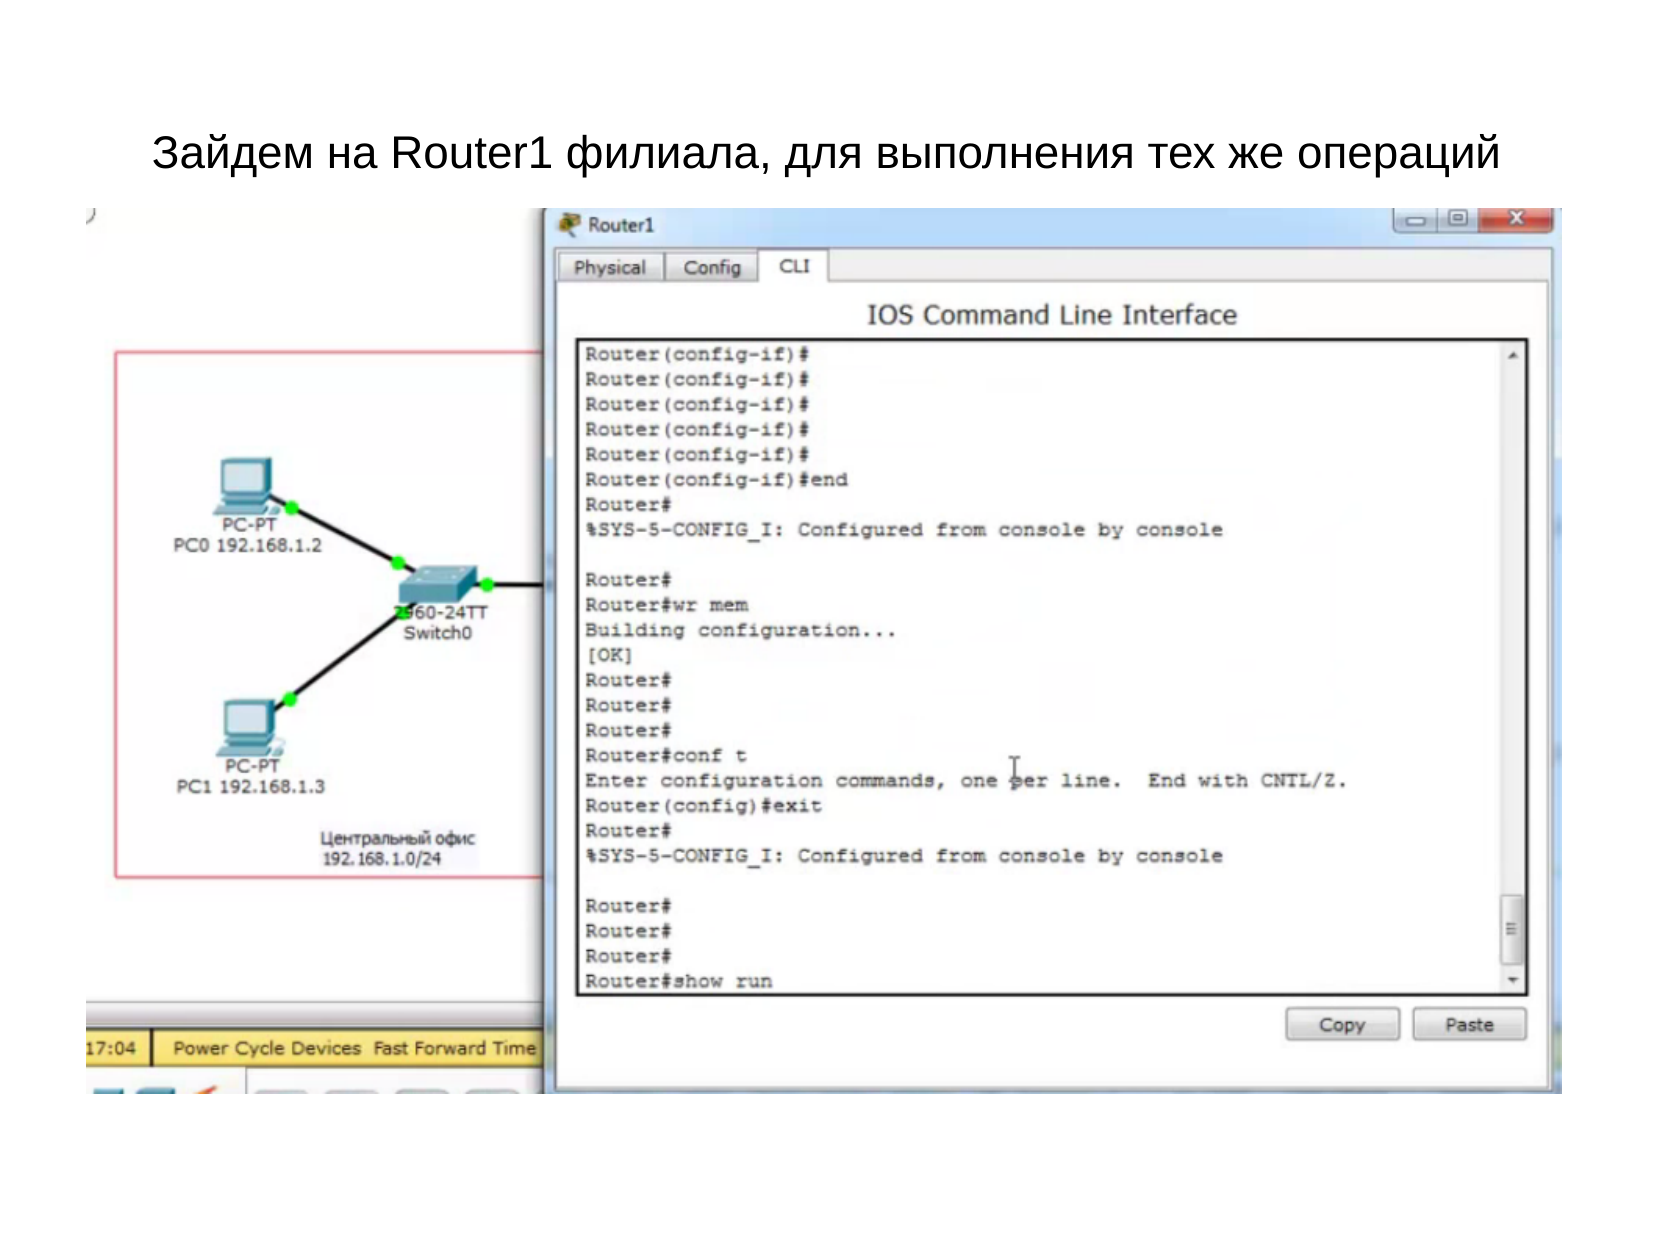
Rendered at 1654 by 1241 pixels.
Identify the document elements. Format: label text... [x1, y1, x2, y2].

picture [86, 208, 1562, 1094]
title Зайдем на Router1 филиала, для выполнения тех же операций [82, 49, 1571, 257]
